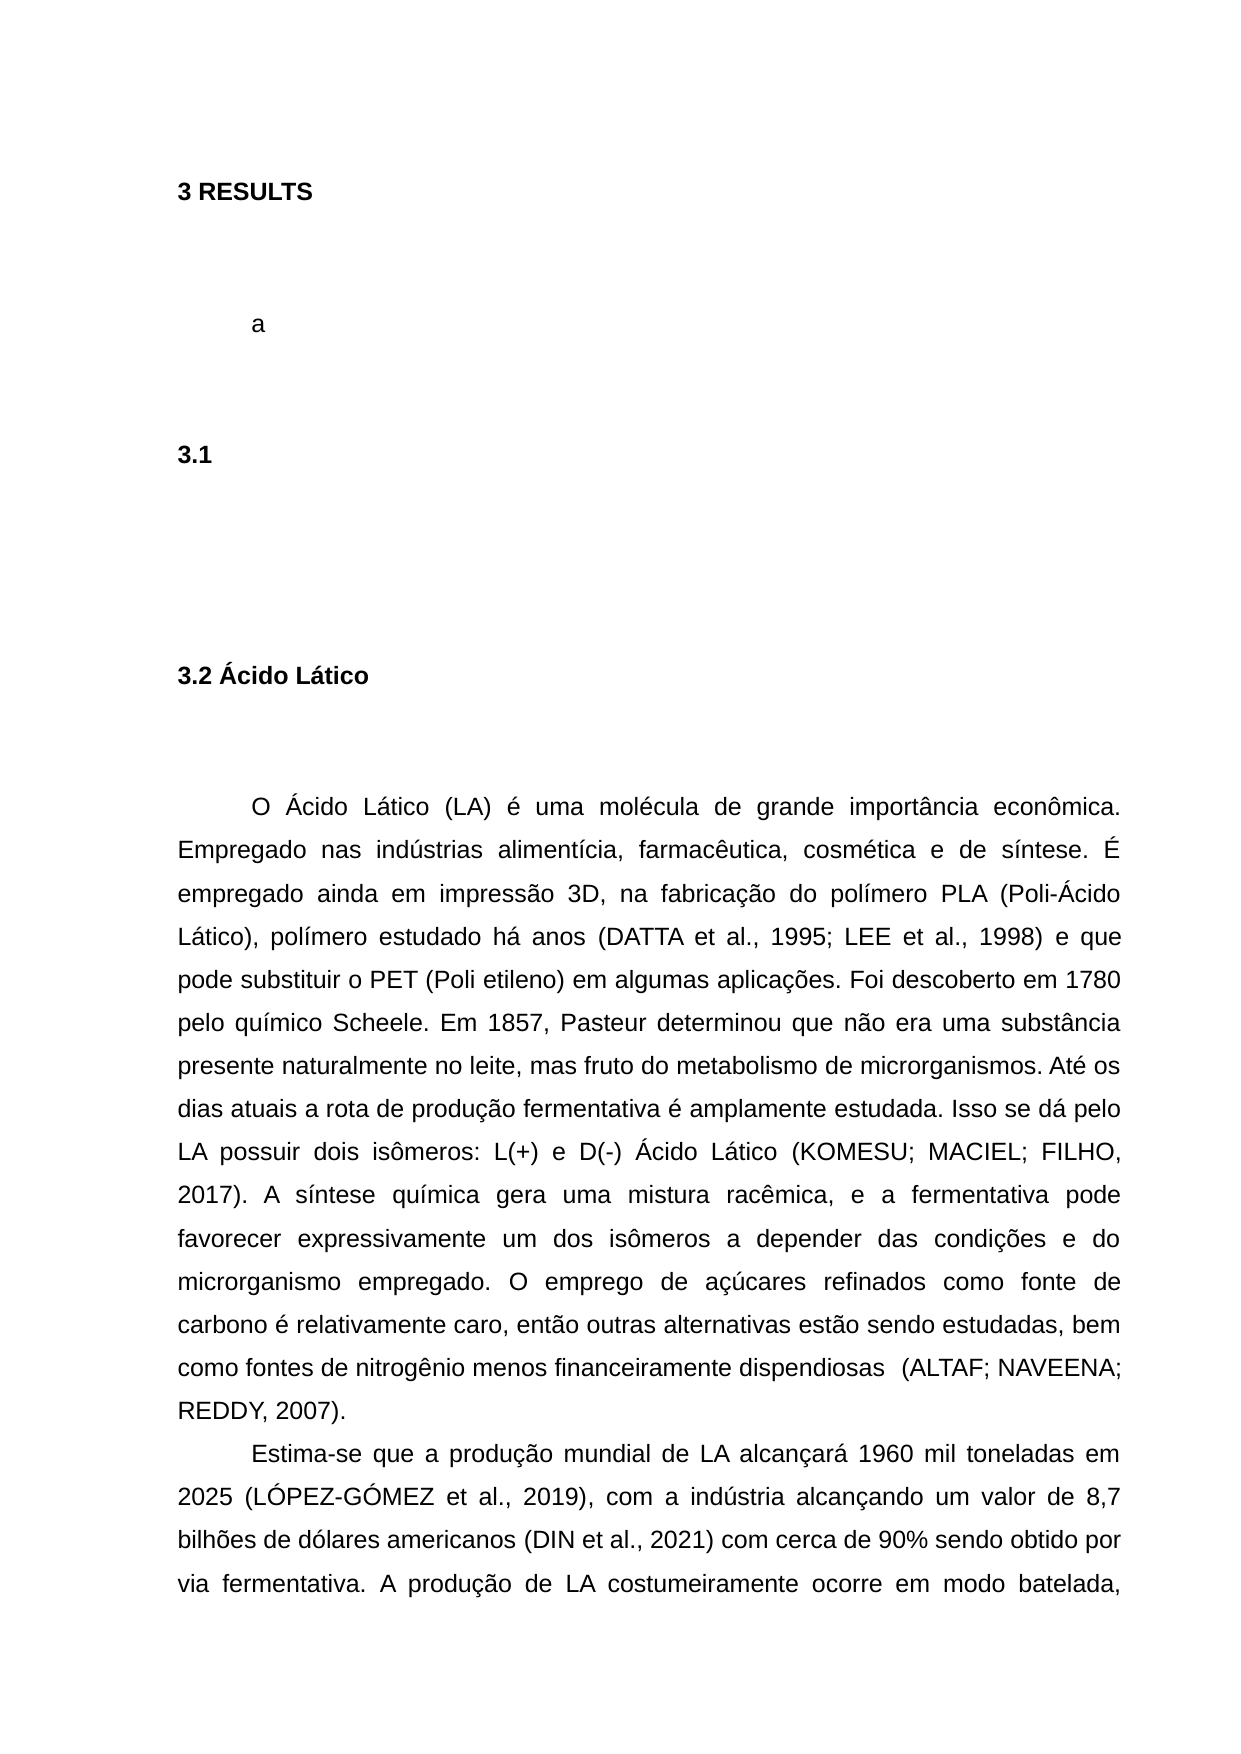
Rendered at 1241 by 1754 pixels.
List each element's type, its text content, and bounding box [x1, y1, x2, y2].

text O Ácido Lático (LA) é uma molécula de grande importância econômica. Empregado nas indústrias alimentícia, farmacêutica, cosmética e de síntese. É empregado ainda em impressão 3D, na fabricação do polímero PLA (Poli-Ácido Lático), polímero estudado há anos (DATTA et al., 1995; LEE et al., 1998) e que pode substituir o PET (Poli etileno) em algumas aplicações. Foi descoberto em 1780 pelo químico Scheele. Em 1857, Pasteur determinou que não era uma substância presente naturalmente no leite, mas fruto do metabolismo de microrganismos. Até os dias atuais a rota de produção fermentativa é amplamente estudada. Isso se dá pelo LA possuir dois isômeros: L(+) e D(-) Ácido Lático (KOMESU; MACIEL; FILHO, 2017). A síntese química gera uma mistura racêmica, e a fermentativa pode favorecer expressivamente um dos isômeros a depender das condições e do microrganismo empregado. O emprego de açúcares refinados como fonte de carbono é relativamente caro, então outras alternativas estão sendo estudadas, bem como fontes de nitrogênio menos financeiramente dispendiosas (ALTAF; NAVEENA; REDDY, 2007). [177, 792, 1122, 1425]
text Estima-se que a produção mundial de LA alcançará 1960 mil toneladas em 2025 (LÓPEZ-GÓMEZ et al., 2019), com a indústria alcançando um valor de 8,7 bilhões de dólares americanos (DIN et al., 2021) com cerca de 90% sendo obtido por via fermentativa. A produção de LA costumeiramente ocorre em modo batelada, [177, 1439, 1122, 1597]
subtitle Ácido Lático [177, 661, 1122, 689]
subtitle Results [177, 177, 1122, 206]
text a [177, 309, 1122, 338]
